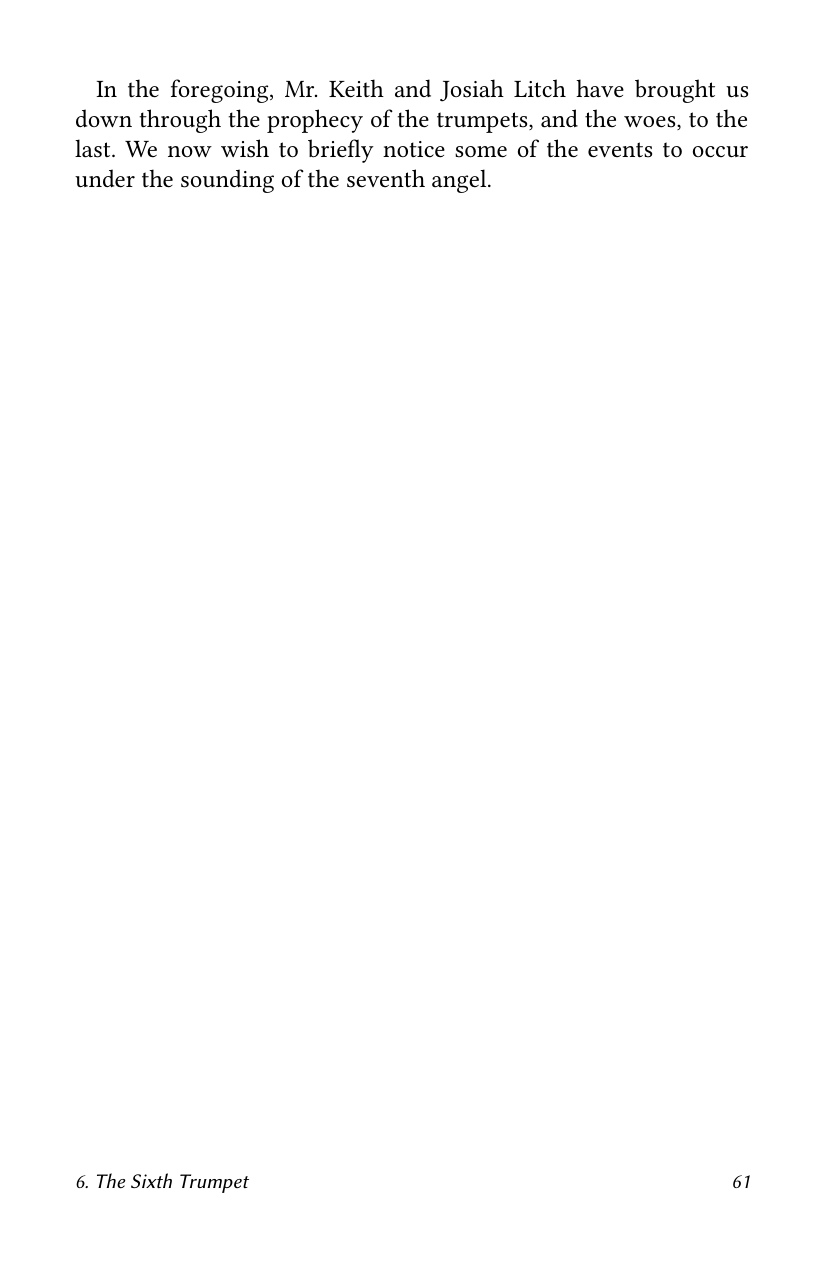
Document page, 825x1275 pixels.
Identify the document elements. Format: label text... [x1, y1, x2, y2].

text In the foregoing, Mr. Keith and Josiah Litch have brought us down through the prophecy of the trumpets, and the woes, to the last. We now wish to briefly notice some of the events to occur under the sounding of the seventh angel. [75, 75, 750, 193]
